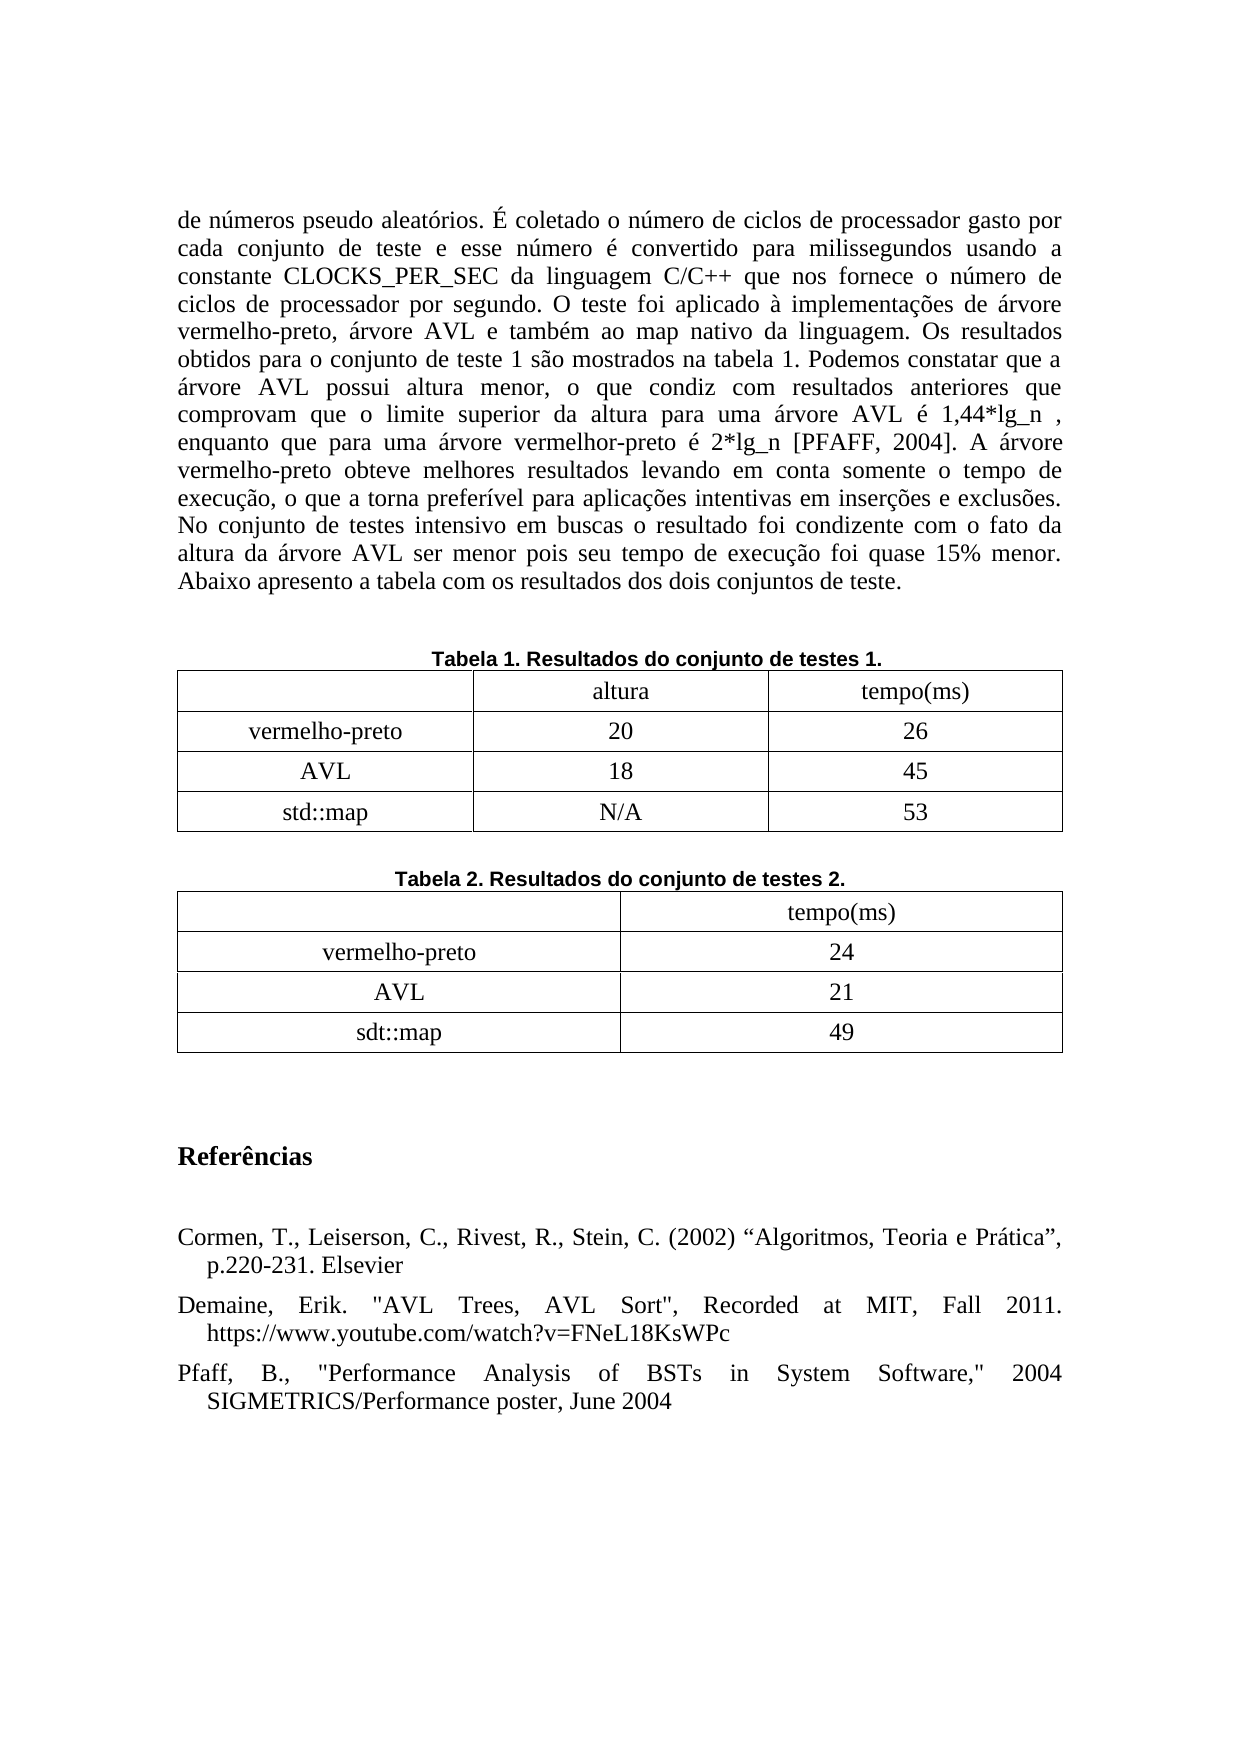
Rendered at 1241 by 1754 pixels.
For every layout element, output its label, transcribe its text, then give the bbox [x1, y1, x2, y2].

text Tabela 2. Resultados do conjunto de testes 2. [177, 868, 1063, 891]
table_cell AVL [178, 973, 620, 1012]
text Tabela 1. Resultados do conjunto de testes 1. [177, 647, 1063, 670]
table_header [178, 892, 620, 931]
table_cell AVL [178, 752, 472, 791]
table_cell 45 [769, 752, 1062, 791]
table_header tempo(ms) [769, 671, 1062, 711]
table_cell 24 [621, 932, 1062, 971]
table_cell 53 [769, 792, 1062, 831]
table_header [178, 671, 472, 711]
table_cell sdt::map [178, 1013, 620, 1052]
table_cell 20 [474, 712, 768, 751]
table_header tempo(ms) [621, 892, 1062, 931]
text Demaine, Erik. "AVL Trees, AVL Sort", Recorded at MIT, Fall 2011. https://www.youtube.com/watch?v=FNeL18KsWPc [177, 1291, 1063, 1347]
table_cell std::map [178, 792, 472, 831]
text de números pseudo aleatórios. É coletado o número de ciclos de processador gasto por cada conjunto de teste e esse número é convertido para milissegundos usando a constante CLOCKS_PER_SEC da linguagem C/C++ que nos fornece o número de ciclos de processador por segundo. O teste foi aplicado à implementações de árvore vermelho-preto, árvore AVL e também ao map nativo da linguagem. Os resultados obtidos para o conjunto de teste 1 são mostrados na tabela 1. Podemos constatar que a árvore AVL possui altura menor, o que condiz com resultados anteriores que comprovam que o limite superior da altura para uma árvore AVL é 1,44*lg_n , enquanto que para uma árvore vermelhor-preto é 2*lg_n [PFAFF, 2004]. A árvore vermelho-preto obteve melhores resultados levando em conta somente o tempo de execução, o que a torna preferível para aplicações intentivas em inserções e exclusões. No conjunto de testes intensivo em buscas o resultado foi condizente com o fato da altura da árvore AVL ser menor pois seu tempo de execução foi quase 15% menor. Abaixo apresento a tabela com os resultados dos dois conjuntos de teste. [177, 207, 1063, 594]
table_header altura [474, 671, 768, 711]
table_cell 21 [621, 973, 1062, 1012]
table_cell 26 [769, 712, 1062, 751]
table_cell N/A [474, 792, 768, 831]
text Referências [177, 1141, 1063, 1171]
text Cormen, T., Leiserson, C., Rivest, R., Stein, C. (2002) “Algoritmos, Teoria e Prática”, p.220-231. Elsevier [177, 1223, 1063, 1279]
table_cell vermelho-preto [178, 932, 620, 971]
table_cell 49 [621, 1013, 1062, 1052]
table_cell 18 [474, 752, 768, 791]
text Pfaff, B., "Performance Analysis of BSTs in System Software," 2004 SIGMETRICS/Performance poster, June 2004 [177, 1359, 1063, 1414]
table_cell vermelho-preto [178, 712, 472, 751]
